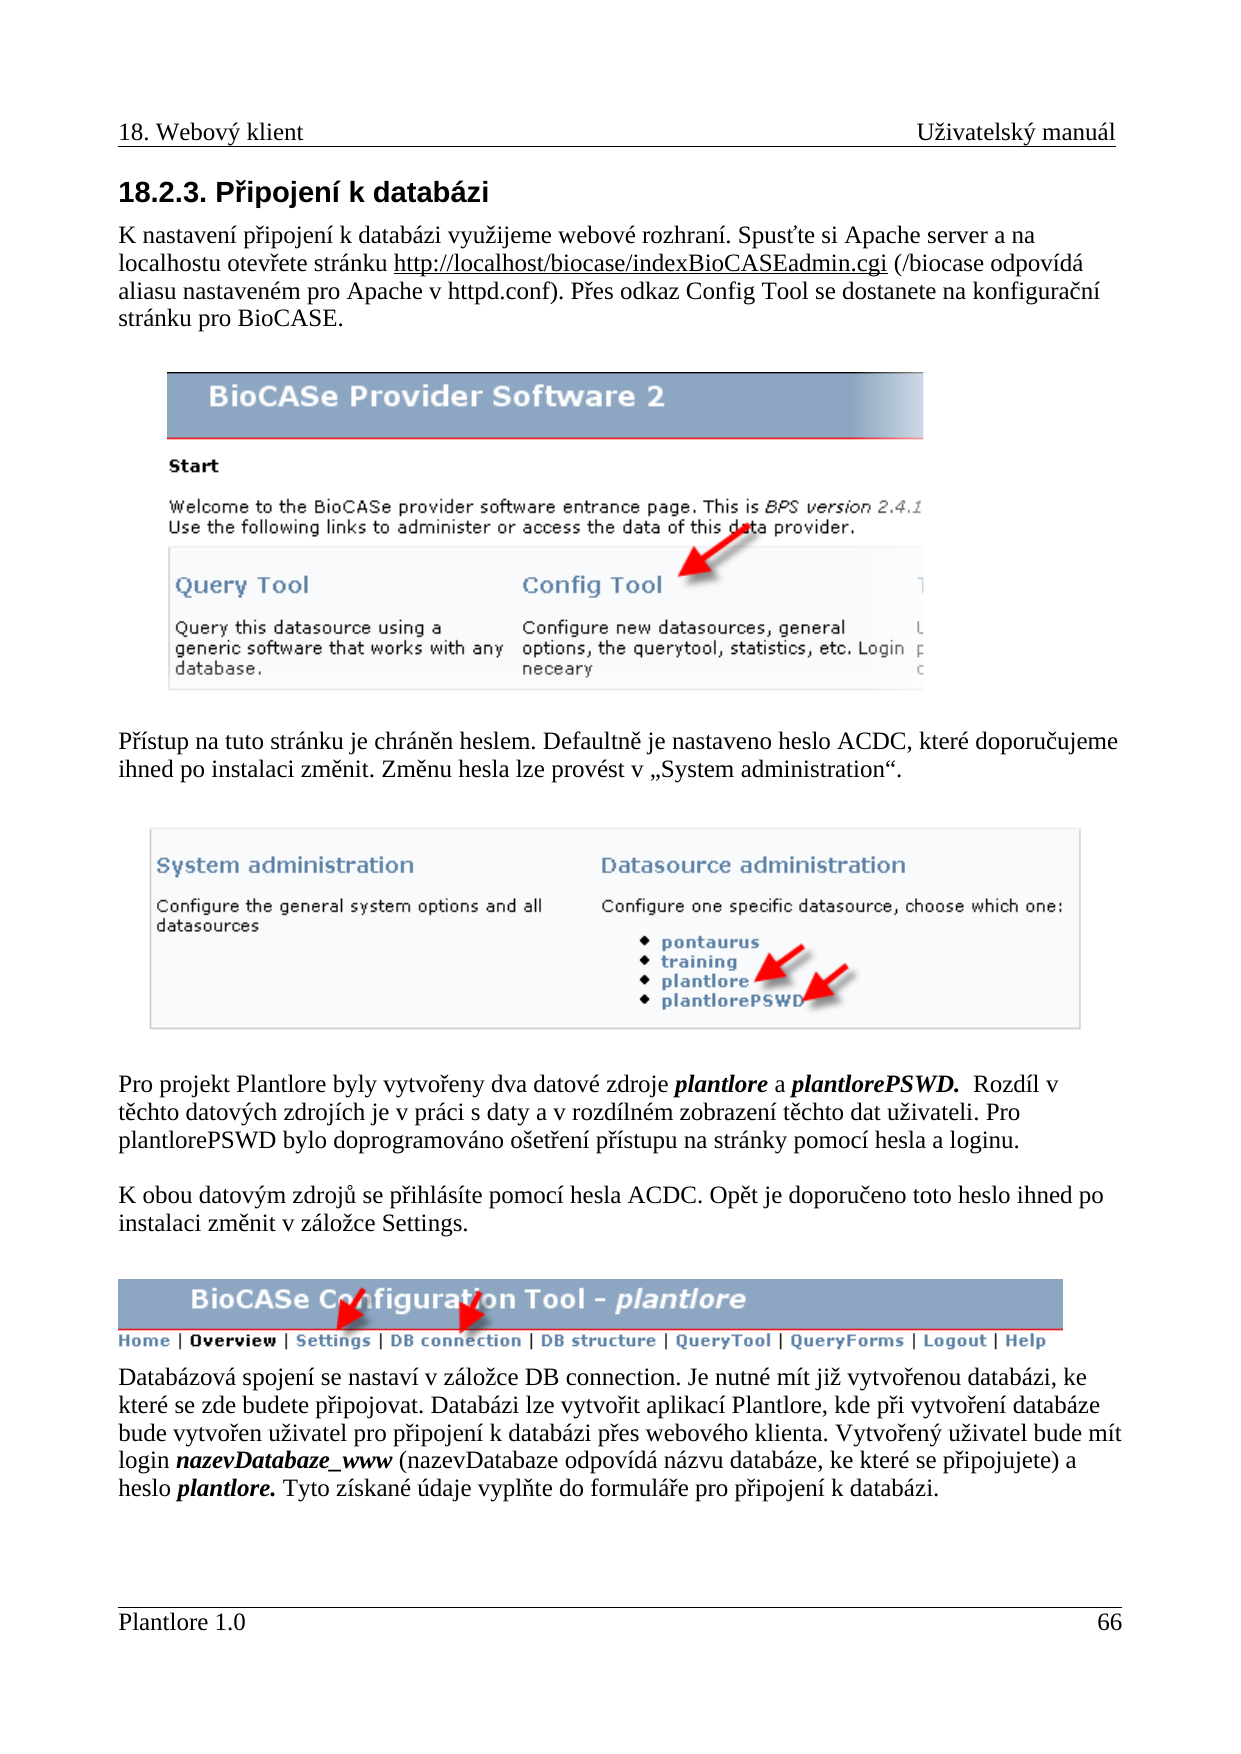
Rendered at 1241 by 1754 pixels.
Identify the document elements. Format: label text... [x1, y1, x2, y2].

picture [147, 810, 1093, 1043]
text Databázová spojení se nastaví v záložce DB connection. Je nutné mít již vytvořenou databázi, ke které se zde budete připojovat. Databázi lze vytvořit aplikací Plantlore, kde při vytvoření databáze bude vytvořen uživatel pro připojení k databázi přes webového klienta. Vytvořený uživatel bude mít login nazevDatabaze_www (nazevDatabaze odpovídá názvu databáze, ke které se připojujete) a heslo plantlore. Tyto získané údaje vyplňte do formuláře pro připojení k databázi. [118, 1293, 1122, 1502]
picture [118, 1279, 1063, 1364]
text Přístup na tuto stránku je chráněn heslem. Defaultně je nastaveno heslo ACDC, které doporučujeme ihned po instalaci změnit. Změnu hesla lze provést v „System administration“. [118, 727, 1122, 782]
text Pro projekt Plantlore byly vytvořeny dva datové zdroje plantlore a plantlorePSWD. Rozdíl v těchto datových zdrojích je v práci s daty a v rozdílném zobrazení těchto dat uživateli. Pro plantlorePSWD bylo doprogramováno ošetření přístupu na stránky pomocí hesla a loginu. [118, 1071, 1122, 1154]
subtitle 18.2.3. Připojení k databázi [118, 176, 1122, 209]
picture [167, 372, 924, 700]
text K obou datovým zdrojů se přihlásíte pomocí hesla ACDC. Opět je doporučeno toto heslo ihned po instalaci změnit v záložce Settings. [118, 1181, 1122, 1237]
text K nastavení připojení k databázi využijeme webové rozhraní. Spusťte si Apache server a na localhostu otevřete stránku http://localhost/biocase/indexBioCASEadmin.cgi (/biocase odpovídá aliasu nastaveném pro Apache v httpd.conf). Přes odkaz Config Tool se dostanete na konfigurační stránku pro BioCASE. [118, 221, 1122, 332]
